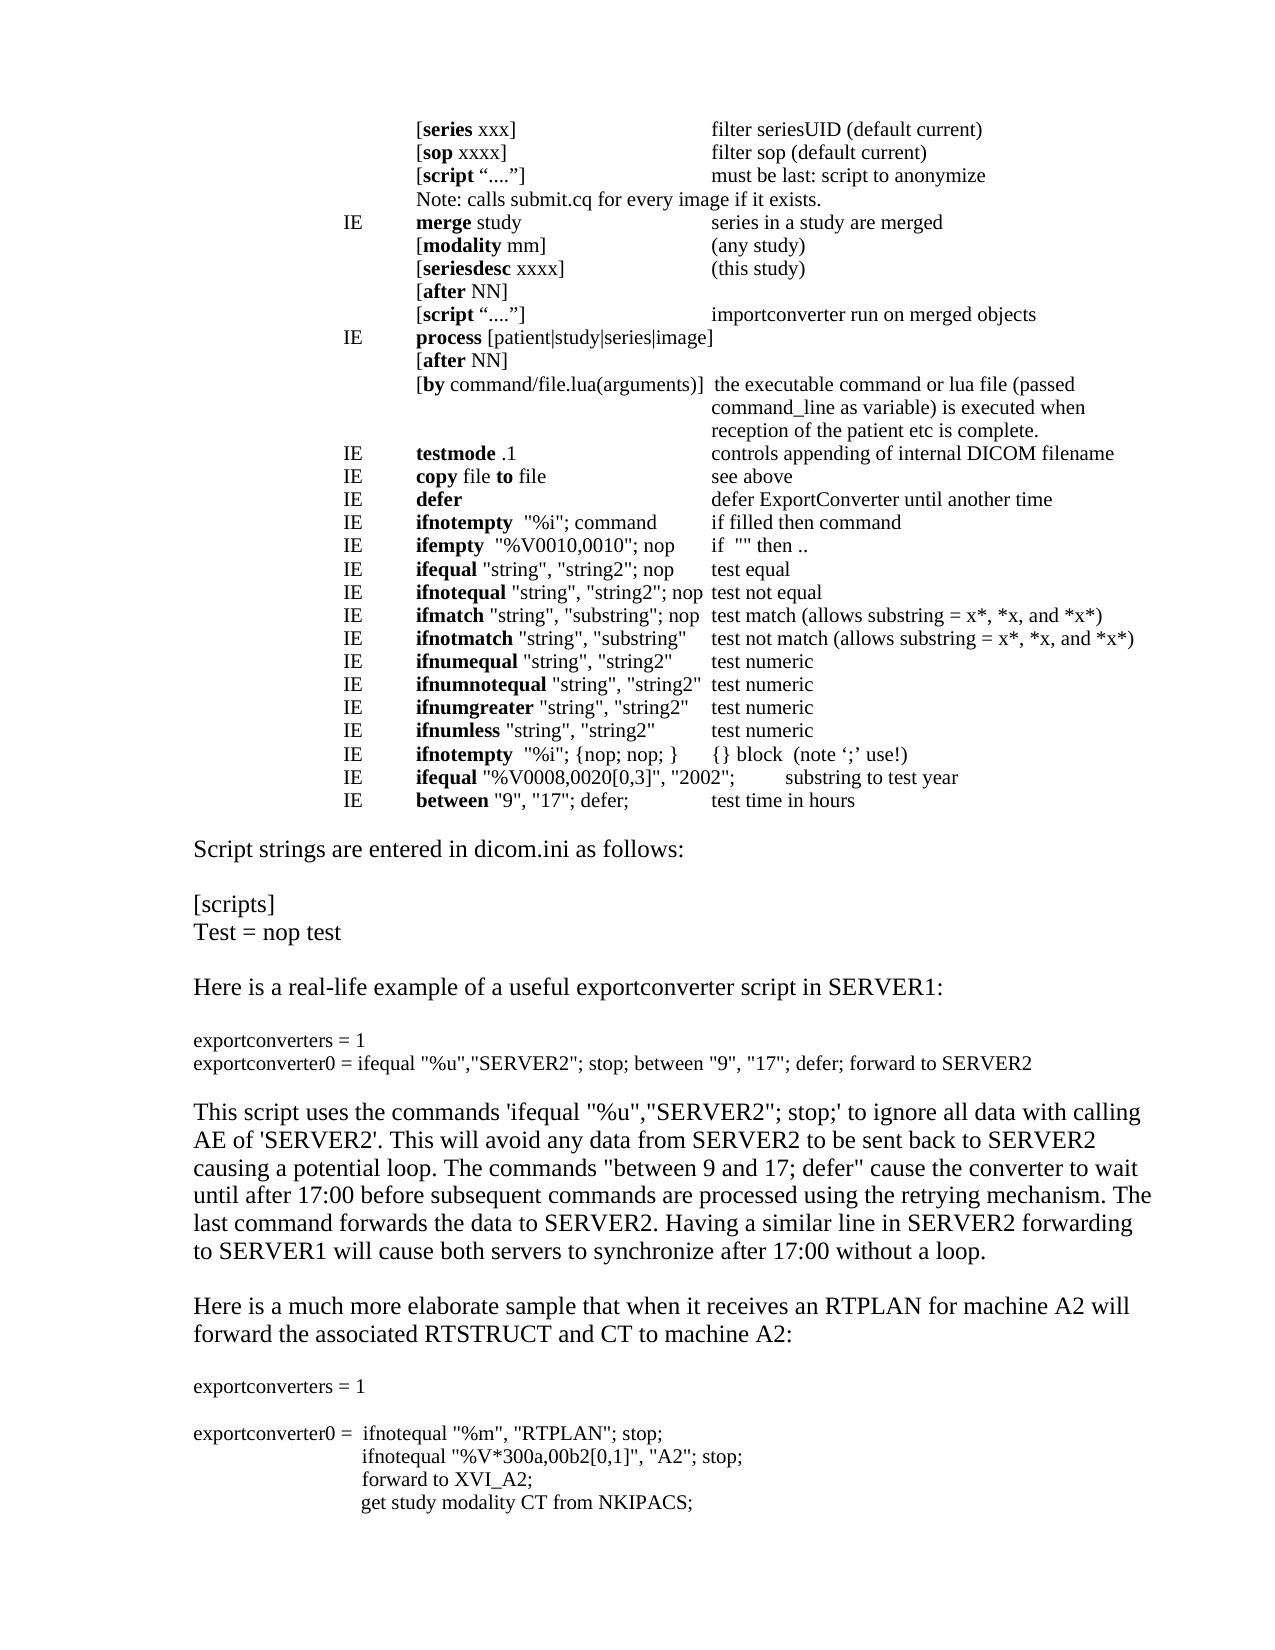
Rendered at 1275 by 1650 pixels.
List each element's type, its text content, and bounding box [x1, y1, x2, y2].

text [after NN] [268, 349, 1157, 372]
text forward to XVI_A2; [193, 1468, 1157, 1491]
text IE ifnotequal "string", "string2"; nop test not equal [268, 581, 1157, 604]
text IE between "9", "17"; defer; test time in hours [268, 789, 1157, 812]
text IE copy file to file see above [268, 465, 1157, 488]
text IE merge study series in a study are merged [268, 211, 1157, 234]
text Here is a real-life example of a useful exportconverter script in SERVER1: [193, 973, 1157, 1001]
text IE process [patient|study|series|image] [268, 326, 1157, 349]
text exportconverter0 = ifequal "%u","SERVER2"; stop; between "9", "17"; defer; forward to SERVER2 [193, 1052, 1157, 1075]
text IE ifequal "%V0008,0020[0,3]", "2002"; substring to test year [268, 766, 1157, 789]
text IE ifmatch "string", "substring"; nop test match (allows substring = x*, *x, and *x*) [268, 604, 1157, 627]
text IE ifnotempty "%i"; {nop; nop; } {} block (note ‘;’ use!) [268, 742, 1157, 766]
text IE ifempty "%V0010,0010"; nop if "" then .. [268, 534, 1157, 557]
text [after NN] [268, 280, 1157, 303]
text get study modality CT from NKIPACS; [118, 1491, 1157, 1514]
text IE ifnotmatch "string", "substring" test not match (allows substring = x*, *x, and *x*) [268, 627, 1157, 650]
text [scripts] [193, 890, 1157, 918]
text IE ifnumless "string", "string2" test numeric [268, 719, 1157, 742]
text Note: calls submit.cq for every image if it exists. [268, 187, 1157, 211]
text IE defer defer ExportConverter until another time [268, 488, 1157, 511]
text IE ifequal "string", "string2"; nop test equal [268, 557, 1157, 581]
text [seriesdesc xxxx] (this study) [268, 257, 1157, 280]
text [modality mm] (any study) [268, 234, 1157, 257]
text ifnotequal "%V*300a,00b2[0,1]", "A2"; stop; [193, 1445, 1157, 1468]
text IE ifnotempty "%i"; command if filled then command [268, 511, 1157, 534]
text IE ifnumnotequal "string", "string2" test numeric [268, 673, 1157, 696]
text Here is a much more elaborate sample that when it receives an RTPLAN for machine A2 will forward the associated RTSTRUCT and CT to machine A2: [193, 1292, 1157, 1348]
text [series xxx] filter seriesUID (default current) [268, 118, 1157, 141]
text IE testmode .1 controls appending of internal DICOM filename [268, 442, 1157, 465]
text exportconverter0 = ifnotequal "%m", "RTPLAN"; stop; [193, 1422, 1157, 1445]
text [sop xxxx] filter sop (default current) [268, 141, 1157, 164]
text exportconverters = 1 [193, 1375, 1157, 1398]
text IE ifnumequal "string", "string2" test numeric [268, 650, 1157, 673]
text exportconverters = 1 [193, 1029, 1157, 1052]
text [script “....”] importconverter run on merged objects [268, 303, 1157, 326]
text IE ifnumgreater "string", "string2" test numeric [268, 696, 1157, 719]
text [script “....”] must be last: script to anonymize [268, 164, 1157, 187]
text Script strings are entered in dicom.ini as follows: [193, 835, 1157, 863]
text Test = nop test [193, 918, 1157, 946]
text [by command/file.lua(arguments)] the executable command or lua file (passed command_line as variable) is executed when reception of the patient etc is complete. [268, 372, 1157, 442]
text This script uses the commands 'ifequal "%u","SERVER2"; stop;' to ignore all data with calling AE of 'SERVER2'. This will avoid any data from SERVER2 to be sent back to SERVER2 causing a potential loop. The commands "between 9 and 17; defer" cause the converter to wait until after 17:00 before subsequent commands are processed using the retrying mechanism. The last command forwards the data to SERVER2. Having a similar line in SERVER2 forwarding to SERVER1 will cause both servers to synchronize after 17:00 without a loop. [193, 1098, 1157, 1264]
